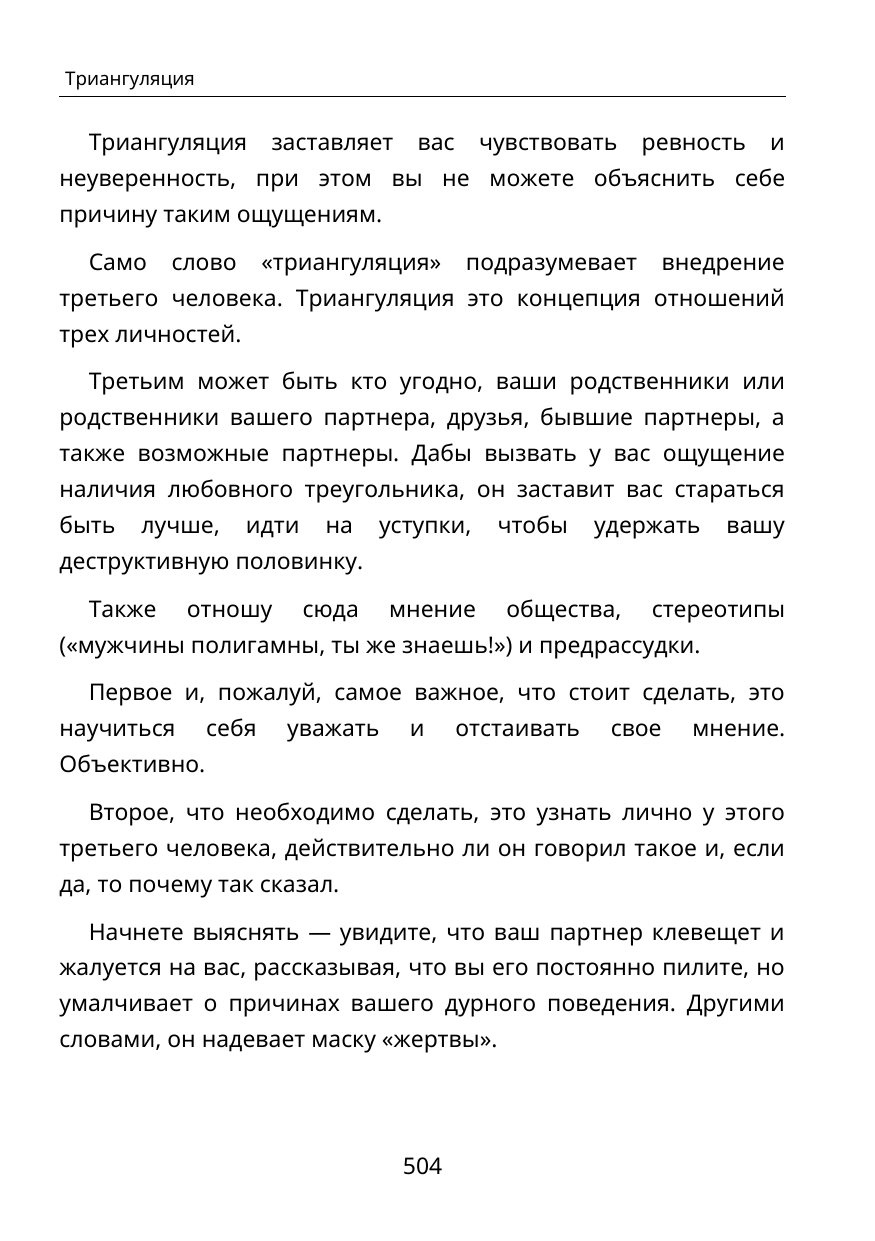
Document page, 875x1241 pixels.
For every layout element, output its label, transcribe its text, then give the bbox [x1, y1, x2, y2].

text Также отношу сюда мнение общества, стереотипы («мужчины полигамны, ты же знаешь!») и предрассудки. [59, 593, 786, 660]
text Триангуляция заставляет вас чувствовать ревность и неуверенность, при этом вы не можете объяснить себе причину таким ощущениям. [59, 126, 786, 229]
text Начнете выяснять — увидите, что ваш партнер клевещет и жалуется на вас, рассказывая, что вы его постоянно пилите, но умалчивает о причинах вашего дурного поведения. Другими словами, он надевает маску «жертвы». [59, 915, 786, 1054]
text Первое и, пожалуй, самое важное, что стоит сделать, это научиться себя уважать и отстаивать свое мнение. Объективно. [59, 676, 786, 779]
text Само слово «триангуляция» подразумевает внедрение третьего человека. Триангуляция это концепция отношений трех личностей. [59, 246, 786, 349]
text Второе, что необходимо сделать, это узнать лично у этого третьего человека, действительно ли он говорил такое и, если да, то почему так сказал. [59, 796, 786, 899]
text Третьим может быть кто угодно, ваши родственники или родственники вашего партнера, друзья, бывшие партнеры, а также возможные партнеры. Дабы вызвать у вас ощущение наличия любовного треугольника, он заставит вас стараться быть лучше, идти на уступки, чтобы удержать вашу деструктивную половинку. [59, 365, 786, 576]
